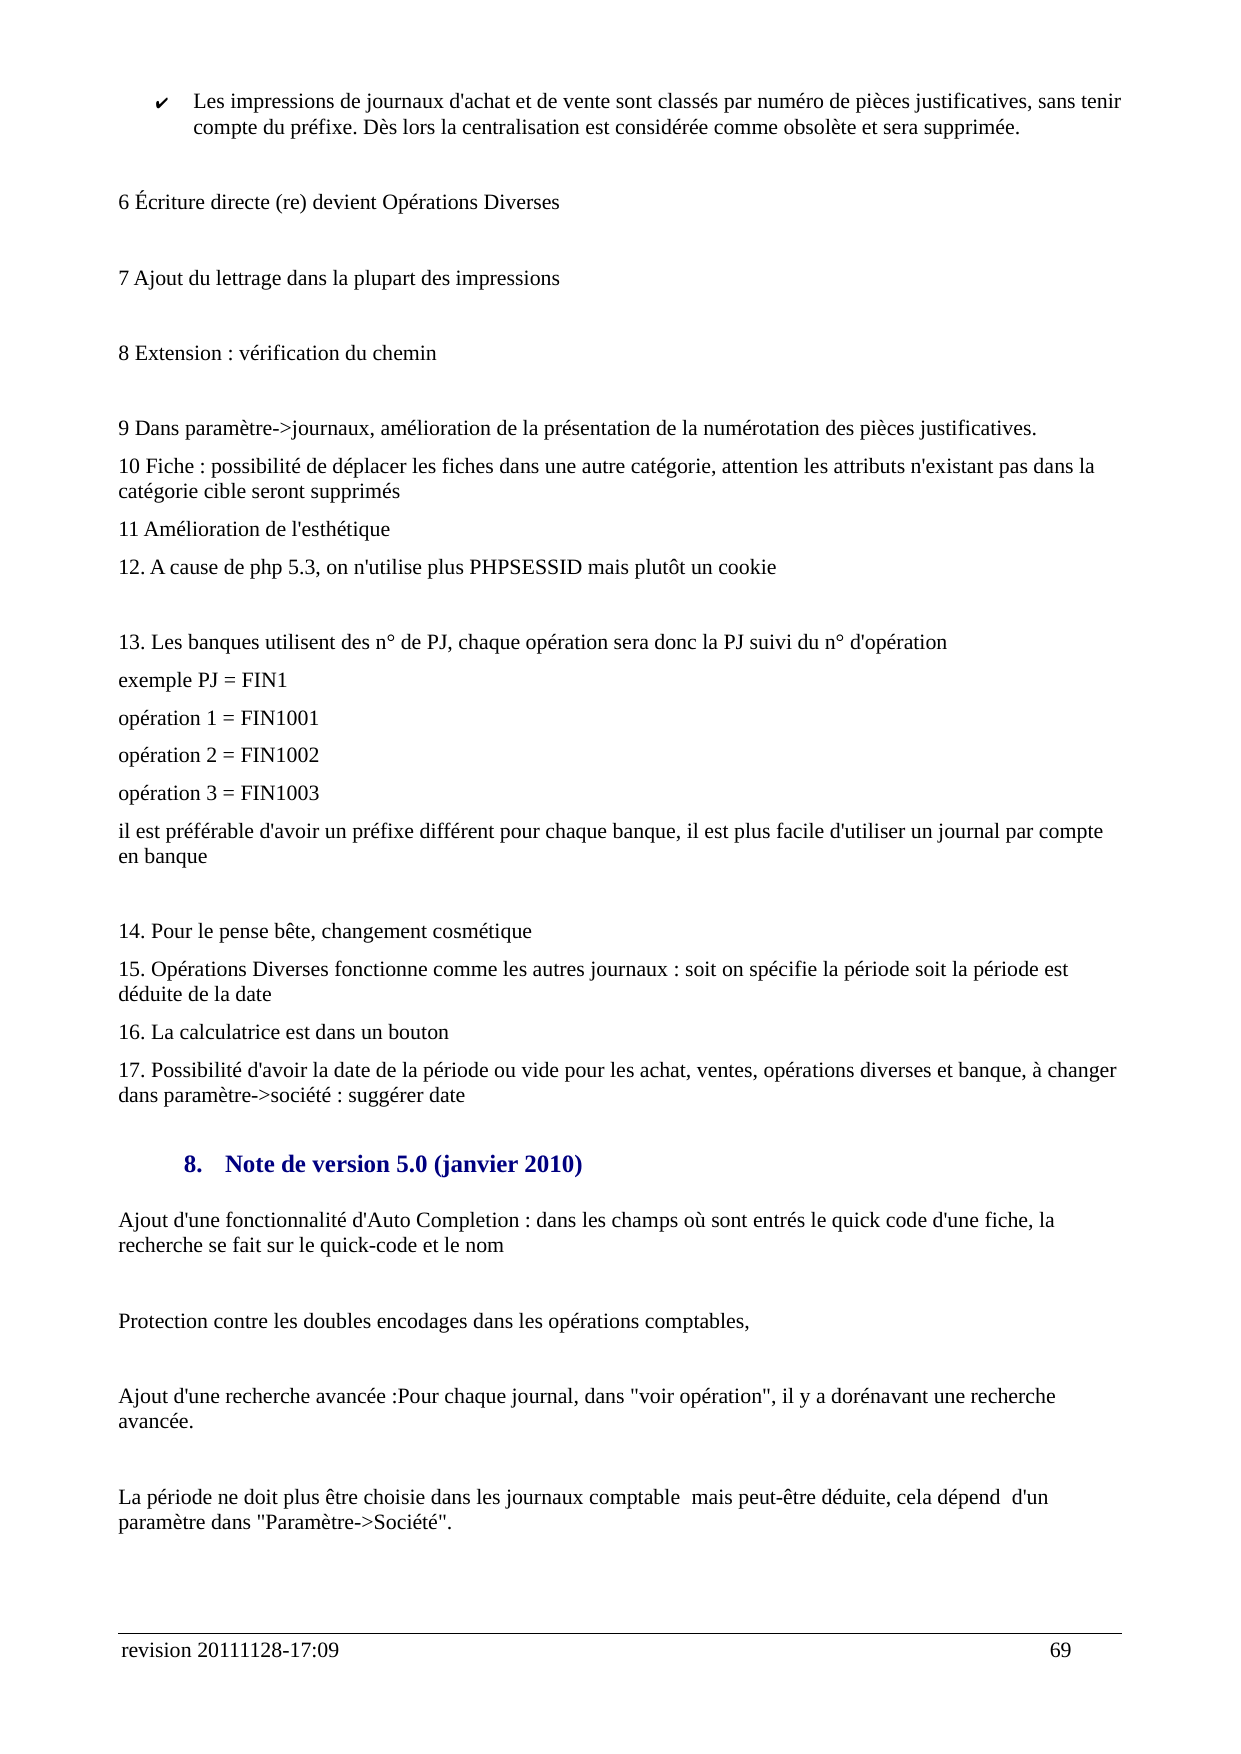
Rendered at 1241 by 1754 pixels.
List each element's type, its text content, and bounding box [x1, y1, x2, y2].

text exemple PJ = FIN1 [118, 667, 1122, 692]
subtitle Note de version 5.0 (janvier 2010) [177, 1149, 1122, 1178]
text 6 Écriture directe (re) devient Opérations Diverses [118, 189, 1122, 214]
text 11 Amélioration de l'esthétique [118, 516, 1122, 541]
text 13. Les banques utilisent des n° de PJ, chaque opération sera donc la PJ suivi du n° d'opération [118, 629, 1122, 654]
text 16. La calculatrice est dans un bouton [118, 1019, 1122, 1044]
text il est préférable d'avoir un préfixe différent pour chaque banque, il est plus facile d'utiliser un journal par compte en banque [118, 818, 1122, 868]
text opération 1 = FIN1001 [118, 704, 1122, 730]
text Ajout d'une recherche avancée :Pour chaque journal, dans "voir opération", il y a dorénavant une recherche avancée. [118, 1383, 1122, 1434]
text 15. Opérations Diverses fonctionne comme les autres journaux : soit on spécifie la période soit la période est déduite de la date [118, 956, 1122, 1006]
text La période ne doit plus être choisie dans les journaux comptable mais peut-être déduite, cela dépend d'un paramètre dans "Paramètre->Société". [118, 1484, 1122, 1534]
text Protection contre les doubles encodages dans les opérations comptables, [118, 1308, 1122, 1333]
list Les impressions de journaux d'achat et de vente sont classés par numéro de pièces justificatives, sans tenir compte du préfixe. Dès lors la centralisation est considérée comme obsolète et sera supprimée. [156, 88, 1122, 139]
text 7 Ajout du lettrage dans la plupart des impressions [118, 264, 1122, 290]
text opération 2 = FIN1002 [118, 742, 1122, 767]
text 14. Pour le pense bête, changement cosmétique [118, 918, 1122, 943]
text Ajout d'une fonctionnalité d'Auto Completion : dans les champs où sont entrés le quick code d'une fiche, la recherche se fait sur le quick-code et le nom [118, 1207, 1122, 1258]
text 10 Fiche : possibilité de déplacer les fiches dans une autre catégorie, attention les attributs n'existant pas dans la catégorie cible seront supprimés [118, 453, 1122, 503]
text 8 Extension : vérification du chemin [118, 340, 1122, 365]
text opération 3 = FIN1003 [118, 780, 1122, 805]
text 12. A cause de php 5.3, on n'utilise plus PHPSESSID mais plutôt un cookie [118, 554, 1122, 579]
text 17. Possibilité d'avoir la date de la période ou vide pour les achat, ventes, opérations diverses et banque, à changer dans paramètre->société : suggérer date [118, 1057, 1122, 1107]
text 9 Dans paramètre->journaux, amélioration de la présentation de la numérotation des pièces justificatives. [118, 415, 1122, 441]
